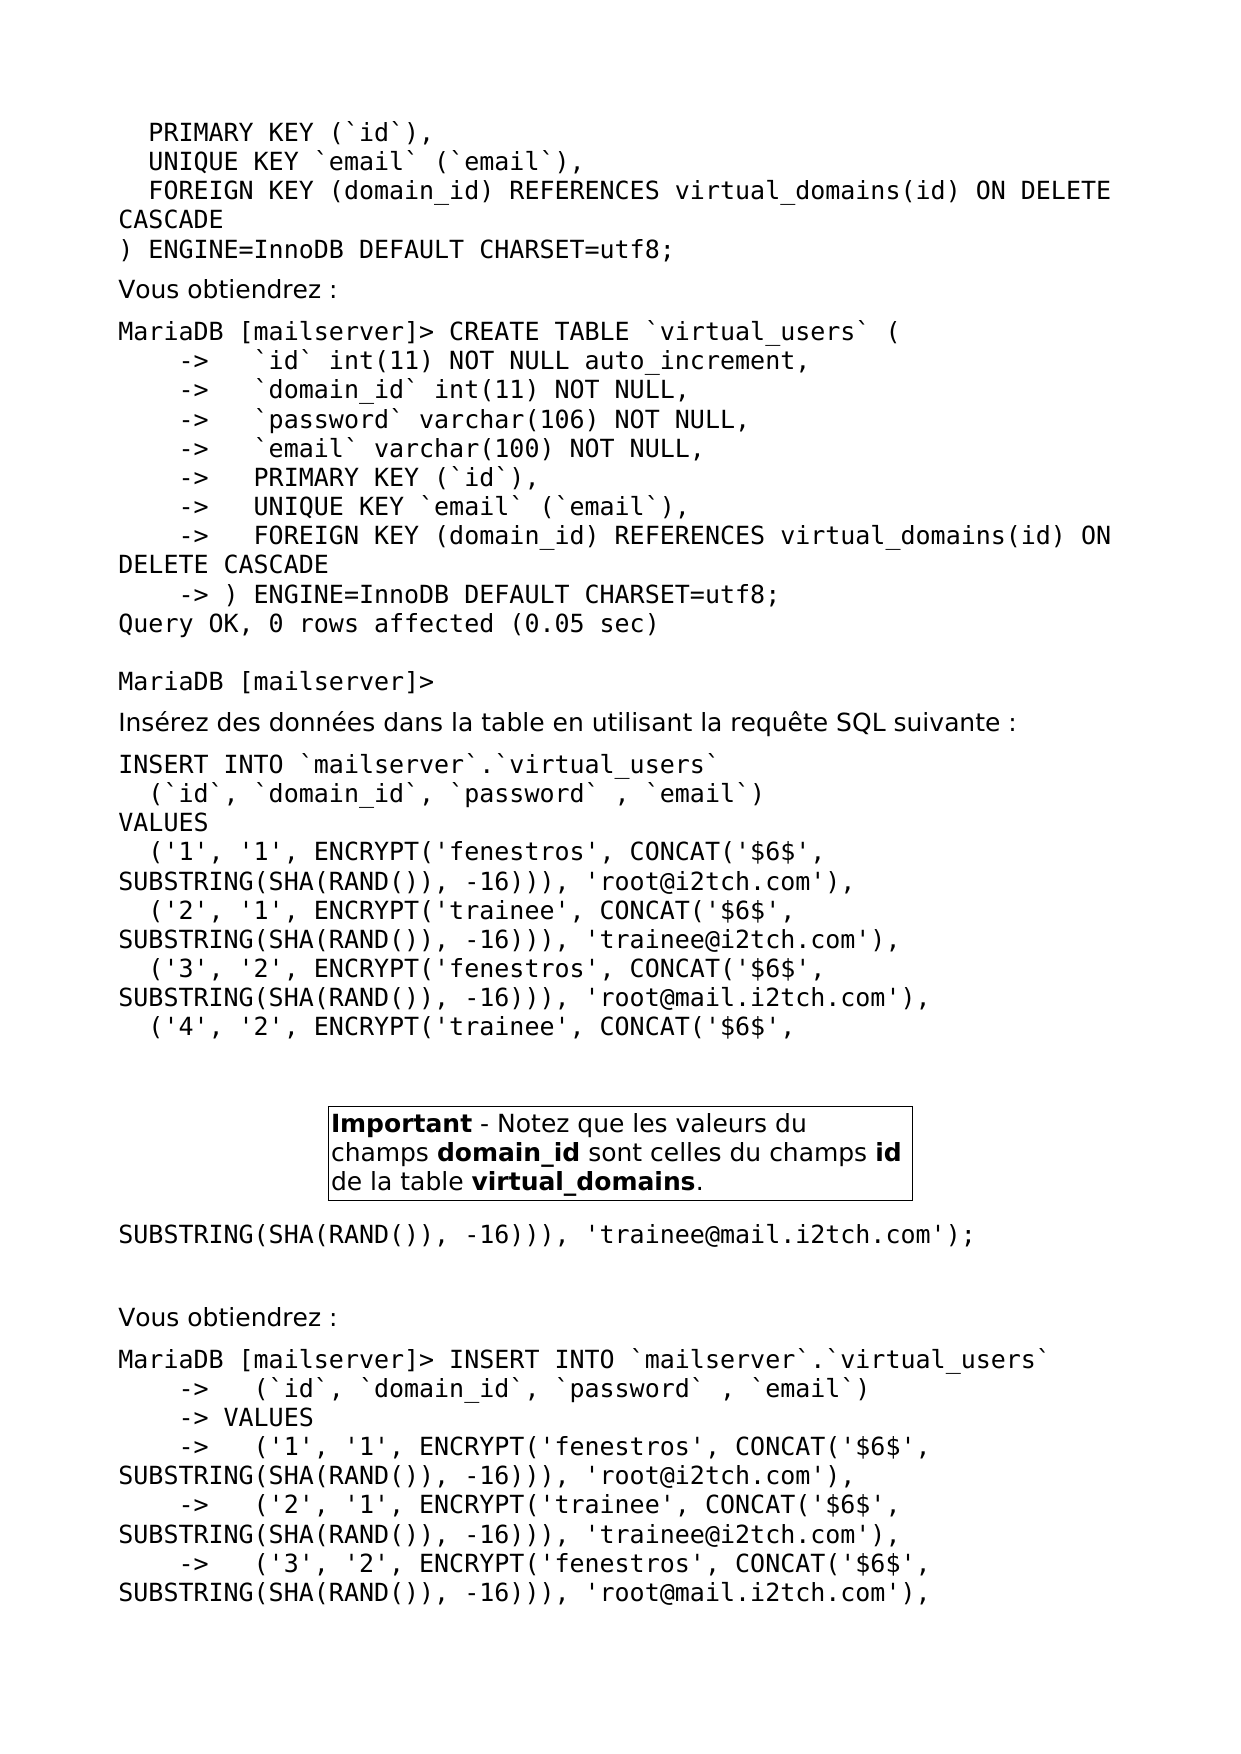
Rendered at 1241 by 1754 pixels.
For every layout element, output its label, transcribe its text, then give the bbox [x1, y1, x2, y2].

text MariaDB [mailserver]> INSERT INTO `mailserver`.`virtual_users` -> (`id`, `domain_id`, `password` , `email`) -> VALUES -> ('1', '1', ENCRYPT('fenestros', CONCAT('$6$', SUBSTRING(SHA(RAND()), -16))), 'root@i2tch.com'), -> ('2', '1', ENCRYPT('trainee', CONCAT('$6$', SUBSTRING(SHA(RAND()), -16))), 'trainee@i2tch.com'), -> ('3', '2', ENCRYPT('fenestros', CONCAT('$6$', SUBSTRING(SHA(RAND()), -16))), 'root@mail.i2tch.com'), [118, 1345, 1122, 1607]
text Vous obtiendrez : [118, 1303, 1122, 1332]
text Insérez des données dans la table en utilisant la requête SQL suivante : [118, 708, 1122, 737]
table_header Important - Notez que les valeurs du champs domain_id sont celles du champs id de la table virtual_domains. [329, 1107, 912, 1200]
text INSERT INTO `mailserver`.`virtual_users` (`id`, `domain_id`, `password` , `email`) VALUES ('1', '1', ENCRYPT('fenestros', CONCAT('$6$', SUBSTRING(SHA(RAND()), -16))), 'root@i2tch.com'), ('2', '1', ENCRYPT('trainee', CONCAT('$6$', SUBSTRING(SHA(RAND()), -16))), 'trainee@i2tch.com'), ('3', '2', ENCRYPT('fenestros', CONCAT('$6$', SUBSTRING(SHA(RAND()), -16))), 'root@mail.i2tch.com'), ('4', '2', ENCRYPT('trainee', CONCAT('$6$', SUBSTRING(SHA(RAND()), -16))), 'trainee@mail.i2tch.com'); [118, 750, 1122, 1250]
text MariaDB [mailserver]> CREATE TABLE `virtual_users` ( -> `id` int(11) NOT NULL auto_increment, -> `domain_id` int(11) NOT NULL, -> `password` varchar(106) NOT NULL, -> `email` varchar(100) NOT NULL, -> PRIMARY KEY (`id`), -> UNIQUE KEY `email` (`email`), -> FOREIGN KEY (domain_id) REFERENCES virtual_domains(id) ON DELETE CASCADE -> ) ENGINE=InnoDB DEFAULT CHARSET=utf8; Query OK, 0 rows affected (0.05 sec) MariaDB [mailserver]> [118, 317, 1122, 697]
text Vous obtiendrez : [118, 276, 1122, 305]
text PRIMARY KEY (`id`), UNIQUE KEY `email` (`email`), FOREIGN KEY (domain_id) REFERENCES virtual_domains(id) ON DELETE CASCADE ) ENGINE=InnoDB DEFAULT CHARSET=utf8; [118, 118, 1122, 264]
